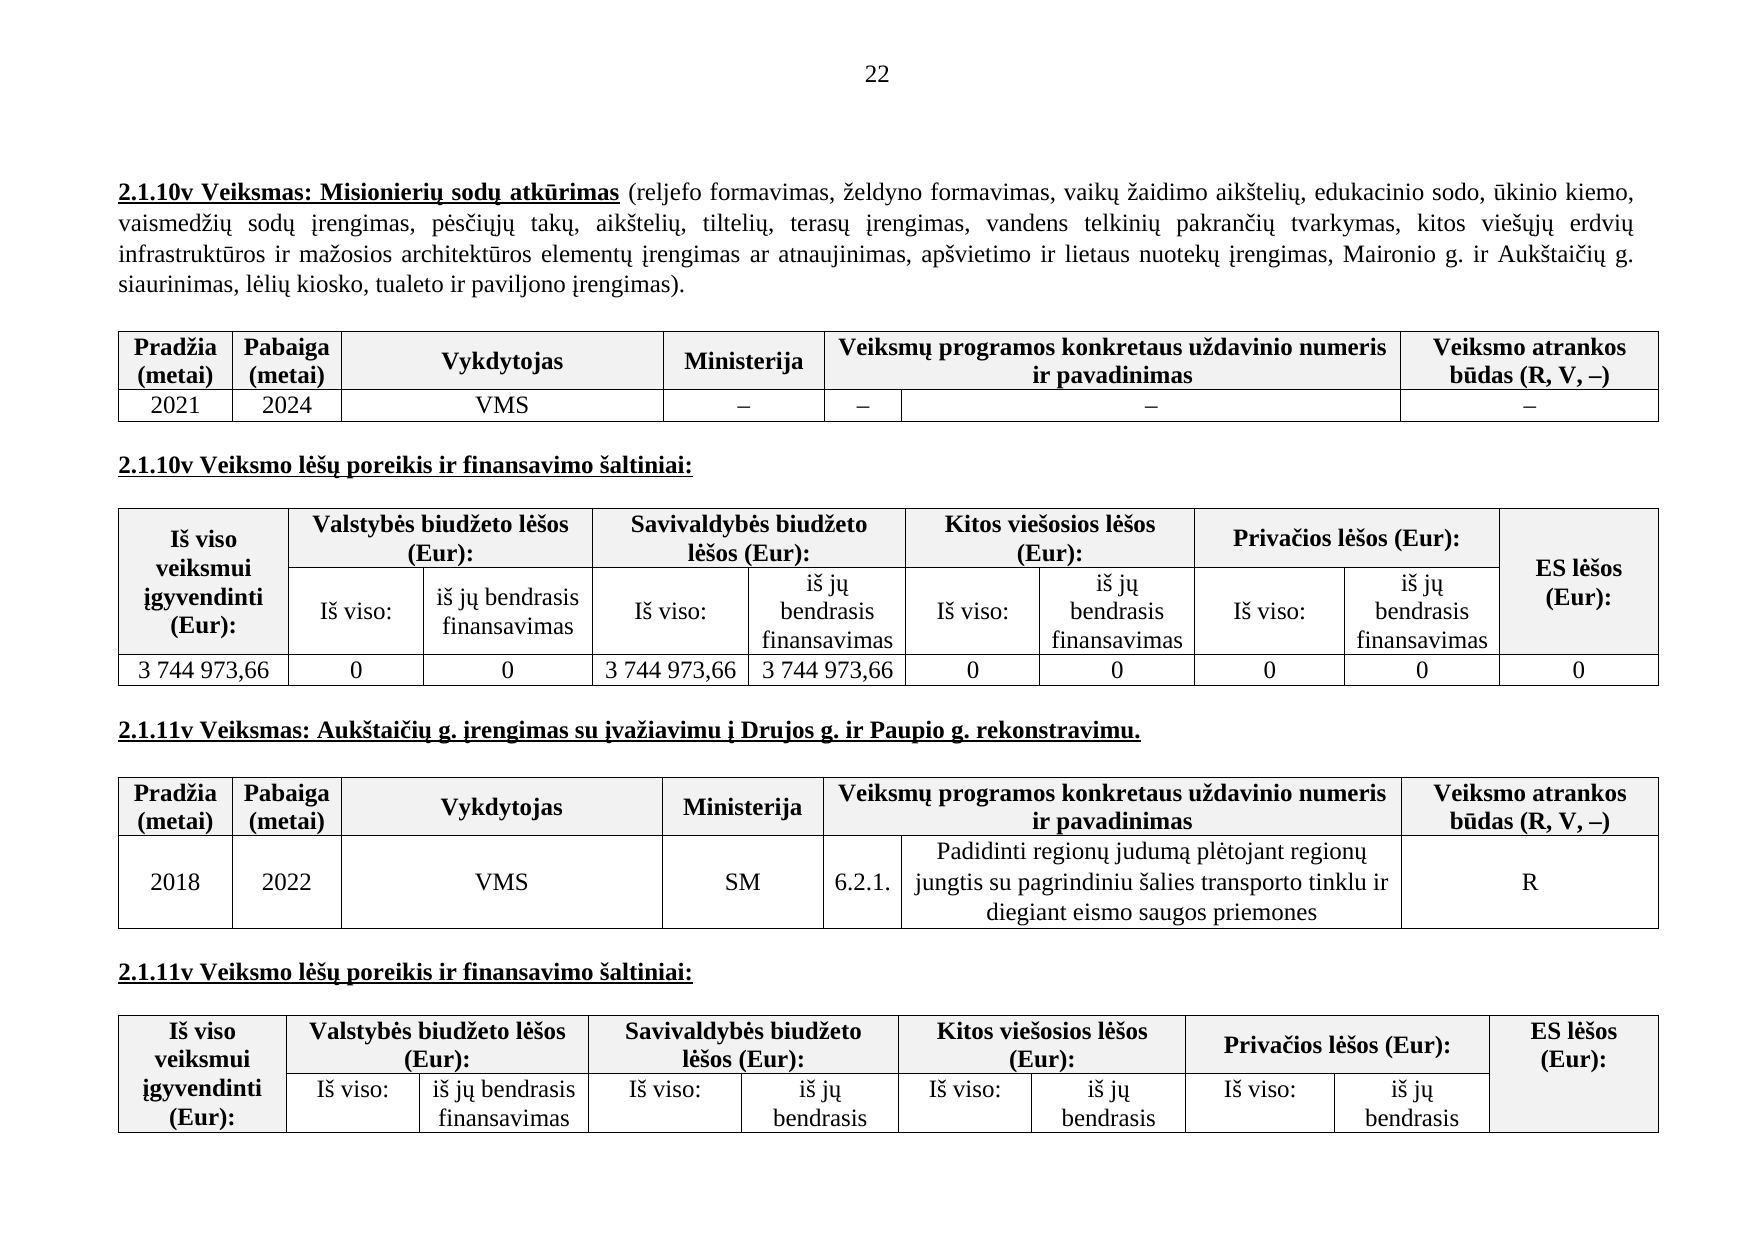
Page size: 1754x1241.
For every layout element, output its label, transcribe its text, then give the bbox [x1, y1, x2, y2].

table_cell – [1401, 390, 1658, 421]
table_header Vykdytojas [342, 332, 663, 389]
table_cell 2021 [119, 390, 232, 421]
table_header Valstybės biudžeto lėšos (Eur): [287, 1016, 588, 1073]
table_cell iš jų bendrasis [1335, 1074, 1489, 1132]
table_header Savivaldybės biudžeto lėšos (Eur): [589, 1016, 898, 1073]
table_cell iš jų bendrasis finansavimas [749, 568, 905, 654]
table_cell Iš viso: [1186, 1074, 1334, 1132]
table_cell R [1402, 836, 1658, 927]
table_header ES lėšos (Eur): [1500, 509, 1658, 654]
table_header Savivaldybės biudžeto lėšos (Eur): [593, 509, 905, 567]
table_header Ministerija [663, 778, 823, 835]
table_header Pabaiga (metai) [233, 332, 341, 389]
table_header Pradžia (metai) [119, 332, 232, 389]
table_header Veiksmų programos konkretaus uždavinio numeris ir pavadinimas [824, 778, 1401, 835]
table_header Kitos viešosios lėšos (Eur): [899, 1016, 1185, 1073]
text 2.1.11v Veiksmo lėšų poreikis ir finansavimo šaltiniai: [118, 957, 1636, 986]
table_header Veiksmo atrankos būdas (R, V, –) [1401, 332, 1658, 389]
table_header Iš viso veiksmui įgyvendinti (Eur): [119, 509, 288, 654]
table_cell iš jų bendrasis finansavimas [1040, 568, 1194, 654]
table_header Pabaiga (metai) [233, 778, 341, 835]
table_cell 0 [906, 655, 1039, 685]
table_cell Padidinti regionų judumą plėtojant regionų jungtis su pagrindiniu šalies transporto tinklu ir diegiant eismo saugos priemones [902, 836, 1401, 927]
table_header Privačios lėšos (Eur): [1195, 509, 1499, 567]
table_cell Iš viso: [593, 568, 748, 654]
table_cell VMS [342, 836, 662, 927]
table_cell Iš viso: [1195, 568, 1344, 654]
table_cell 2018 [119, 836, 232, 927]
table_header Iš viso veiksmui įgyvendinti (Eur): [119, 1016, 286, 1132]
table_cell Iš viso: [289, 568, 423, 654]
table_cell 2024 [233, 390, 341, 421]
table_cell Iš viso: [287, 1074, 419, 1132]
table_header Kitos viešosios lėšos (Eur): [906, 509, 1194, 567]
table_cell 0 [1195, 655, 1344, 685]
table_cell Iš viso: [899, 1074, 1031, 1132]
table_cell Iš viso: [906, 568, 1039, 654]
table_header Veiksmo atrankos būdas (R, V, –) [1402, 778, 1658, 835]
table_header Valstybės biudžeto lėšos (Eur): [289, 509, 592, 567]
table_cell 0 [1500, 655, 1658, 685]
table_cell iš jų bendrasis [1032, 1074, 1185, 1132]
table_cell – [902, 390, 1400, 421]
table_cell 3 744 973,66 [749, 655, 905, 685]
table_cell 6.2.1. [824, 836, 901, 927]
table_cell iš jų bendrasis [742, 1074, 898, 1132]
table_cell VMS [342, 390, 663, 421]
table_cell Iš viso: [589, 1074, 741, 1132]
table_cell SM [663, 836, 823, 927]
table_header ES lėšos (Eur): [1490, 1016, 1658, 1132]
table_cell 3 744 973,66 [119, 655, 288, 685]
table_header Privačios lėšos (Eur): [1186, 1016, 1489, 1073]
table_cell 2022 [233, 836, 341, 927]
table_cell 0 [1345, 655, 1499, 685]
table_cell 3 744 973,66 [593, 655, 748, 685]
table_cell iš jų bendrasis finansavimas [1345, 568, 1499, 654]
text 2.1.10v Veiksmas: Misionierių sodų atkūrimas (reljefo formavimas, želdyno formavimas, vaikų žaidimo aikštelių, edukacinio sodo, ūkinio kiemo, vaismedžių sodų įrengimas, pėsčiųjų takų, aikštelių, tiltelių, terasų įrengimas, vandens telkinių pakrančių tvarkymas, kitos viešųjų erdvių infrastruktūros ir mažosios architektūros elementų įrengimas ar atnaujinimas, apšvietimo ir lietaus nuotekų įrengimas, Maironio g. ir Aukštaičių g. siaurinimas, lėlių kiosko, tualeto ir paviljono įrengimas). [118, 177, 1636, 298]
text 2.1.10v Veiksmo lėšų poreikis ir finansavimo šaltiniai: [118, 451, 1636, 479]
text 2.1.11v Veiksmas: Aukštaičių g. įrengimas su įvažiavimu į Drujos g. ir Paupio g. rekonstravimu. [118, 715, 1636, 744]
table_header Pradžia (metai) [119, 778, 232, 835]
table_header Ministerija [664, 332, 824, 389]
table_header Vykdytojas [342, 778, 662, 835]
table_cell 0 [424, 655, 592, 685]
table_cell iš jų bendrasis finansavimas [424, 568, 592, 654]
table_cell – [664, 390, 824, 421]
table_cell 0 [289, 655, 423, 685]
table_cell – [825, 390, 901, 421]
table_cell 0 [1040, 655, 1194, 685]
table_cell iš jų bendrasis finansavimas [420, 1074, 588, 1132]
table_header Veiksmų programos konkretaus uždavinio numeris ir pavadinimas [825, 332, 1400, 389]
